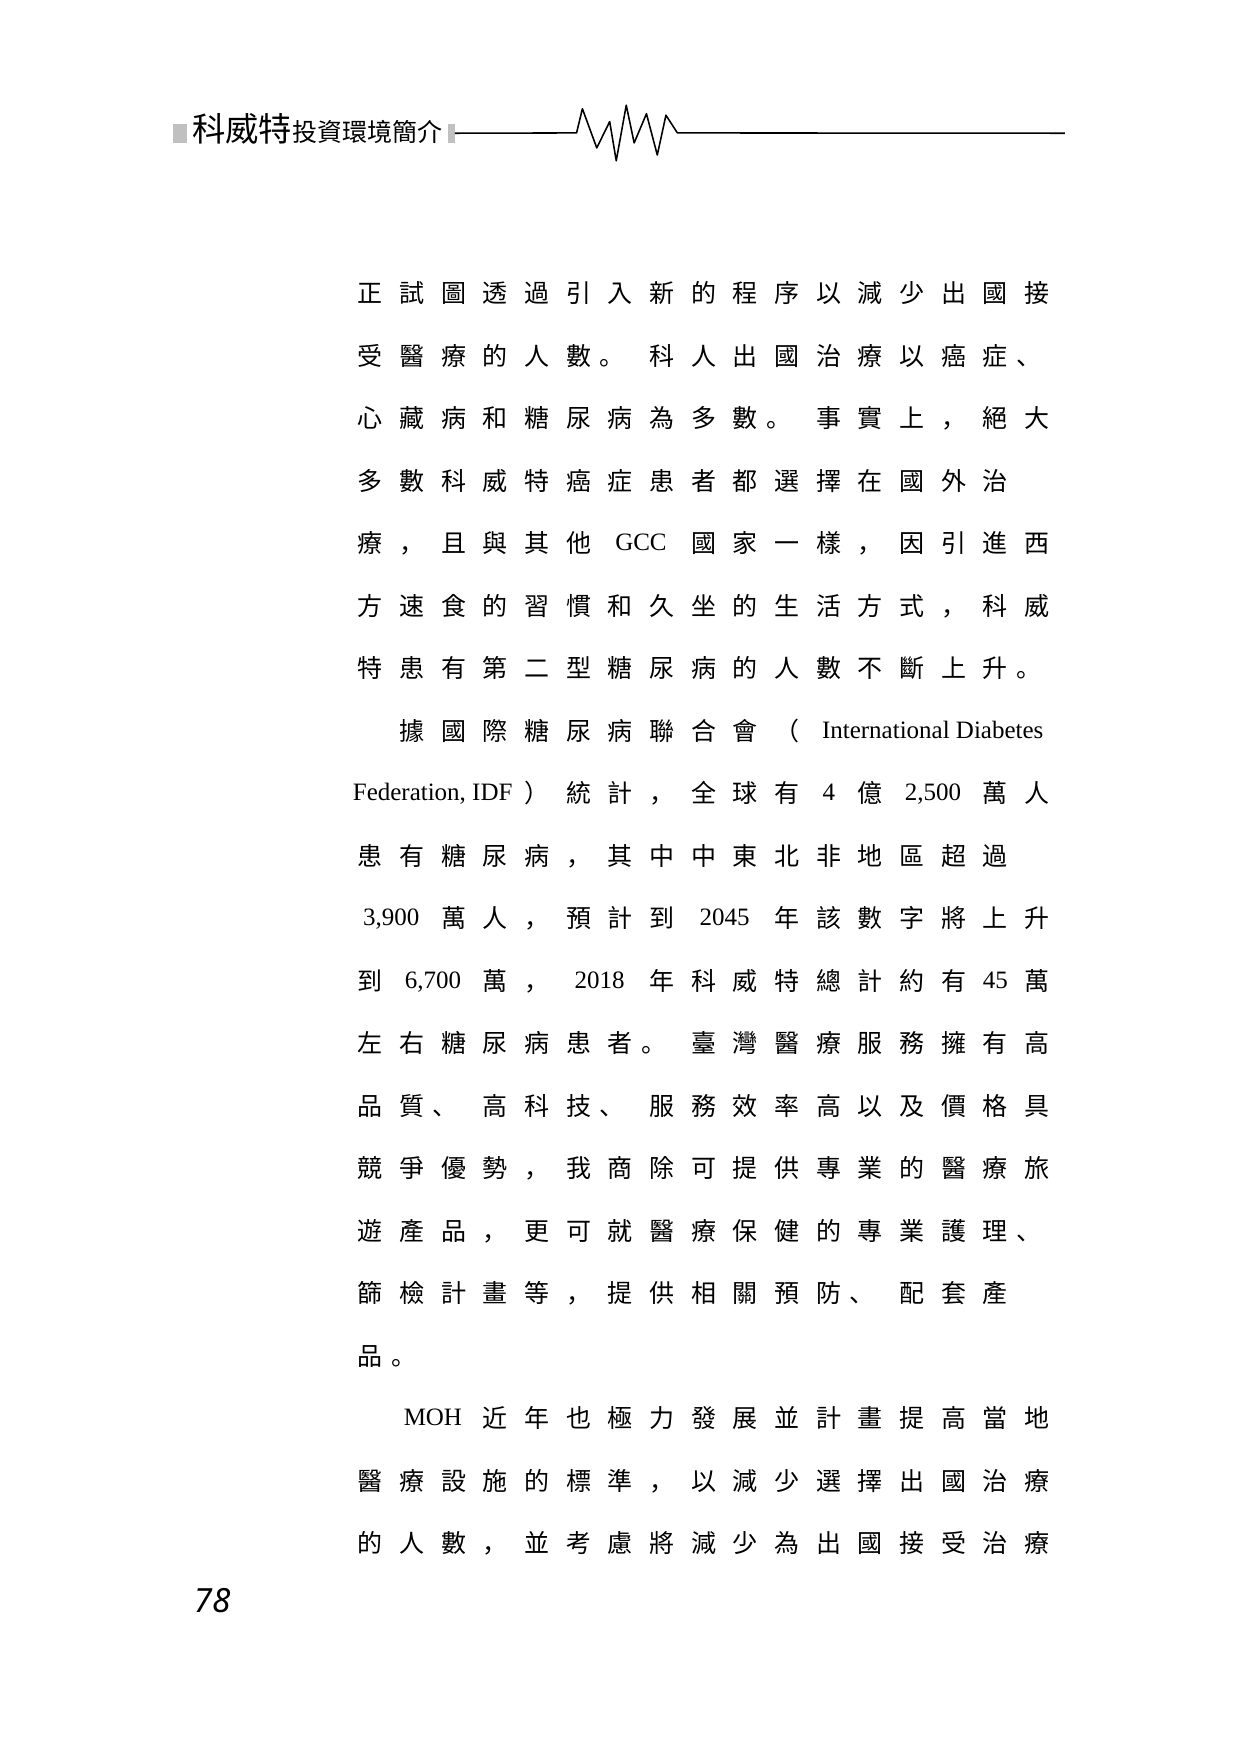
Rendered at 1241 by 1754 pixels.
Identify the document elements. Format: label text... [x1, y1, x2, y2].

text 據國際糖尿病聯合會（International Diabetes Federation, IDF）統計，全球有4億2,500萬人患有糖尿病，其中中東北非地區超過3,900萬人，預計到2045年該數字將上升到6,700萬，2018年科威特總計約有45萬左右糖尿病患者。臺灣醫療服務擁有高品質、高科技、服務效率高以及價格具競爭優勢，我商除可提供專業的醫療旅遊產品，更可就醫療保健的專業護理、篩檢計畫等，提供相關預防、配套產品。 [330, 688, 1058, 1375]
text MOH近年也極力發展並計畫提高當地醫療設施的標準，以減少選擇出國治療的人數，並考慮將減少為出國接受治療 [330, 1375, 1058, 1563]
text 正試圖透過引入新的程序以減少出國接受醫療的人數。科人出國治療以癌症、心藏病和糖尿病為多數。事實上，絕大多數科威特癌症患者都選擇在國外治療，且與其他GCC國家一樣，因引進西方速食的習慣和久坐的生活方式，科威特患有第二型糖尿病的人數不斷上升。 [330, 250, 1058, 688]
